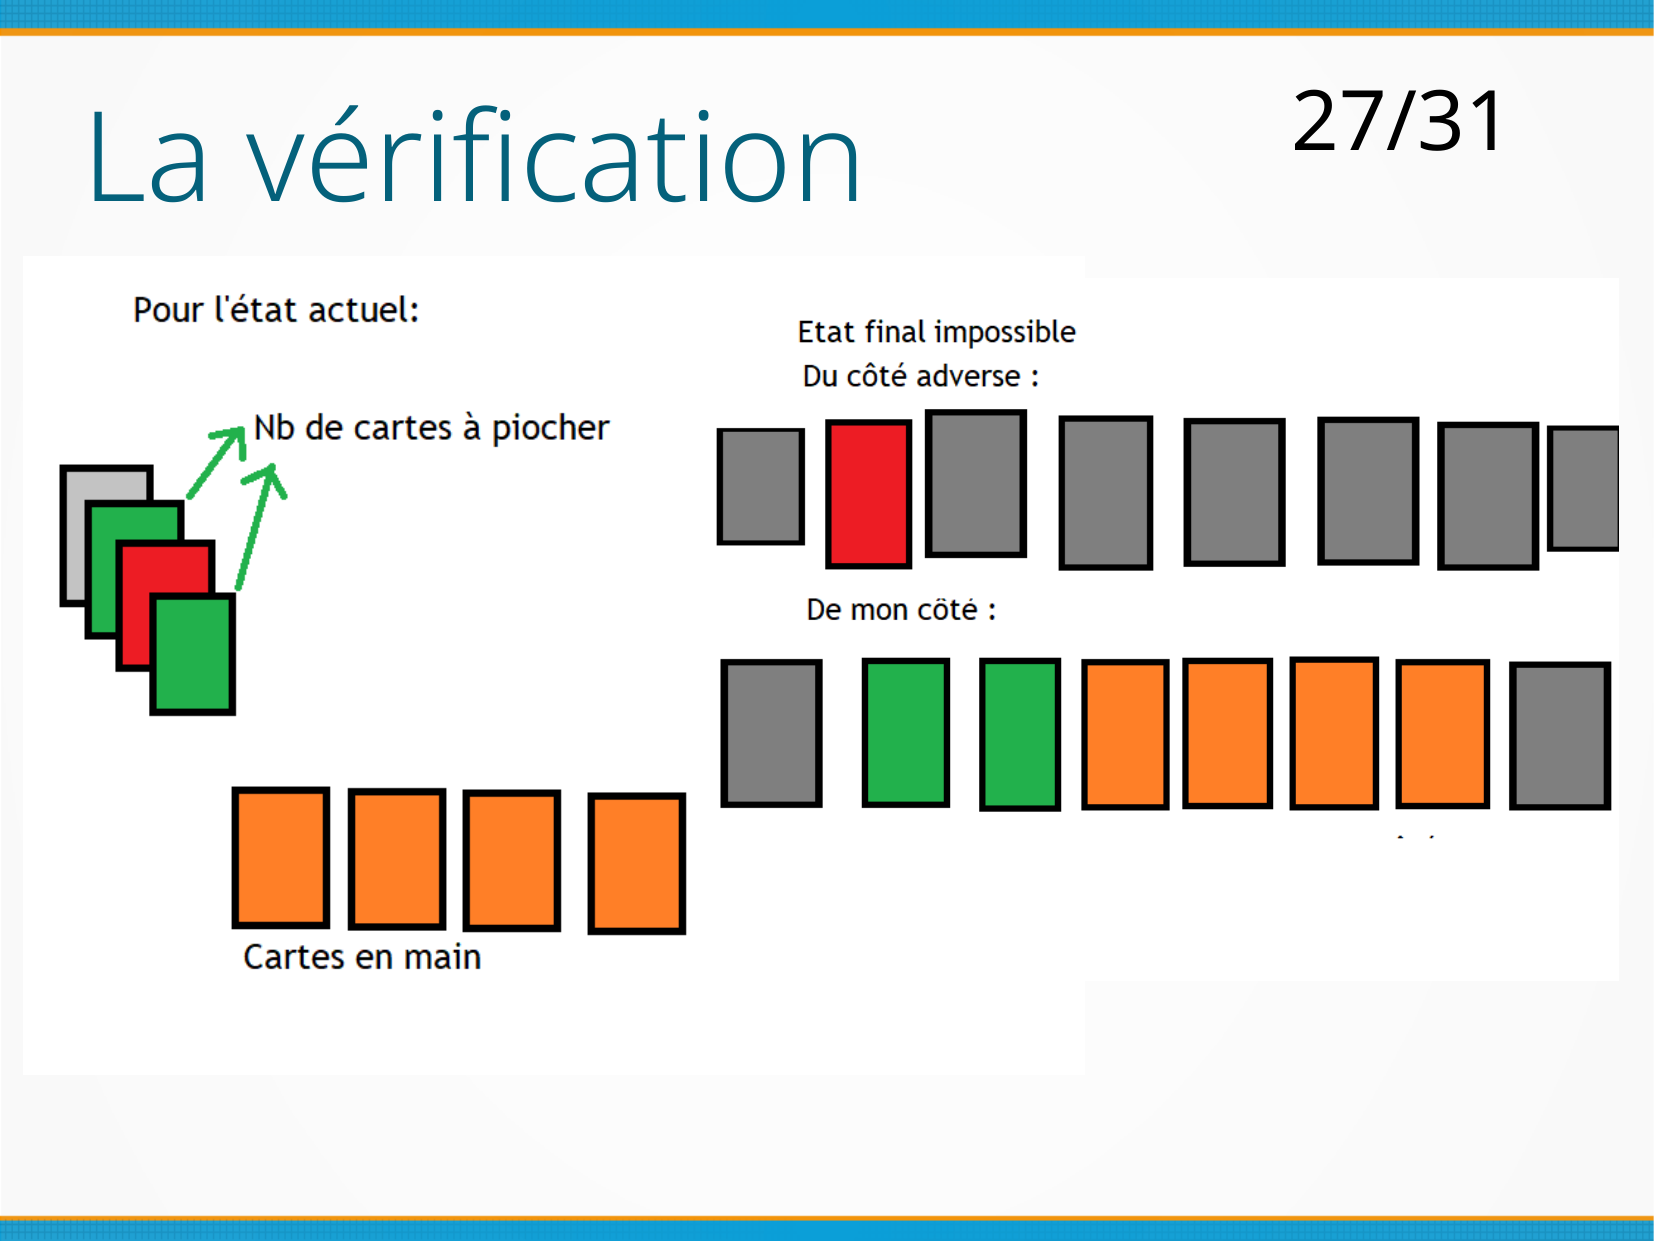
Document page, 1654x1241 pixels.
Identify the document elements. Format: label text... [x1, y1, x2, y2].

picture [0, 0, 1654, 1241]
text_box <numéro>/31 [1318, 36, 1654, 201]
title La vérification [82, 49, 1571, 257]
